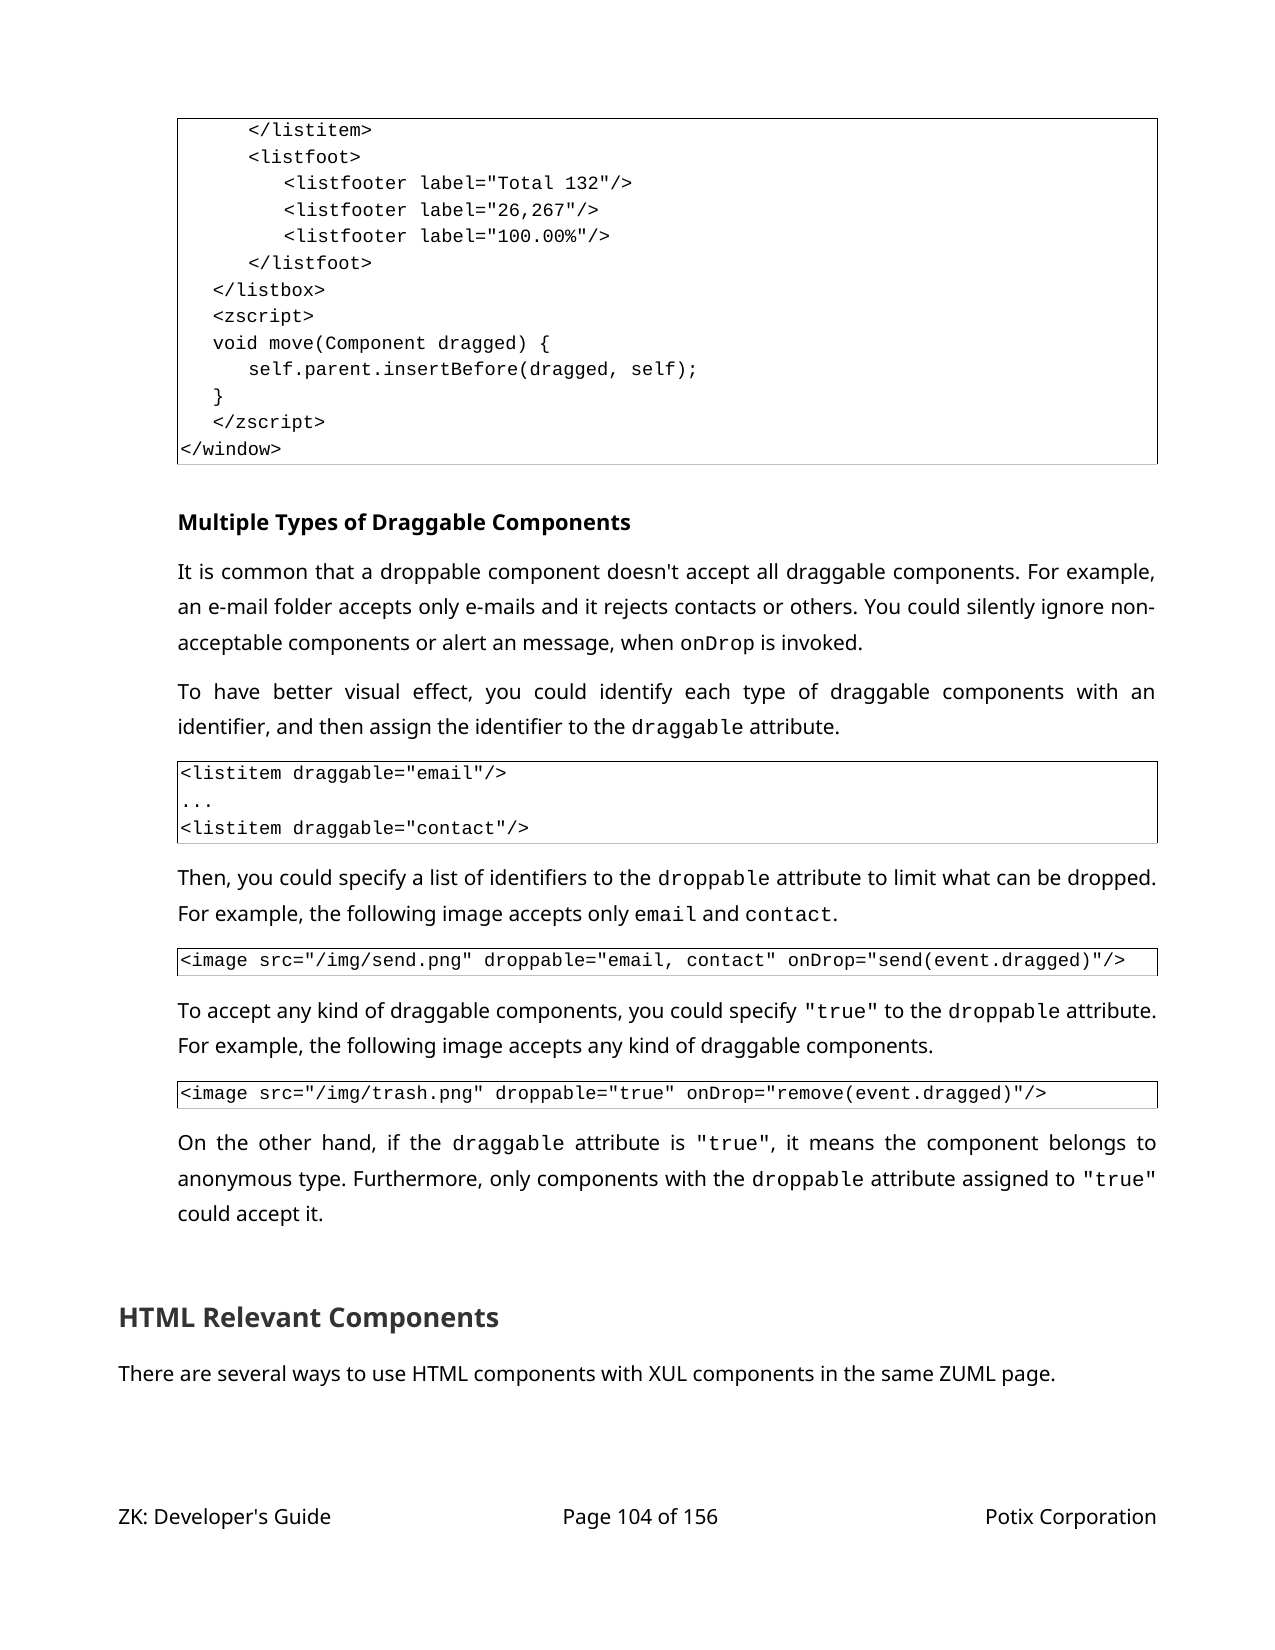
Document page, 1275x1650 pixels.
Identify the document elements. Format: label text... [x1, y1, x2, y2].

text <image src="/img/trash.png" droppable="true" onDrop="remove(event.dragged)"/> [178, 1082, 1157, 1108]
text To accept any kind of draggable components, you could specify "true" to the droppable attribute. For example, the following image accepts any kind of draggable components. [177, 996, 1157, 1060]
text </listitem> <listfoot> <listfooter label="Total 132"/> <listfooter label="26,267"/> <listfooter label="100.00%"/> </listfoot> </listbox> <zscript> void move(Component dragged) { self.parent.insertBefore(dragged, self); } </zscript> </window> [178, 119, 1157, 464]
subtitle Multiple Types of Draggable Components [177, 507, 1157, 537]
text To have better visual effect, you could identify each type of draggable components with an identifier, and then assign the identifier to the draggable attribute. [177, 677, 1157, 741]
text It is common that a droppable component doesn't accept all draggable components. For example, an e-mail folder accepts only e-mails and it rejects contacts or others. You could silently ignore non-acceptable components or alert an message, when onDrop is invoked. [177, 557, 1157, 656]
subtitle HTML Relevant Components [118, 1298, 1157, 1335]
text ... [178, 788, 1157, 813]
text <listitem draggable="contact"/> [178, 816, 1157, 843]
text Then, you could specify a list of identifiers to the droppable attribute to limit what can be dropped. For example, the following image accepts only email and contact. [177, 863, 1157, 928]
text <listitem draggable="email"/> [178, 762, 1157, 786]
text There are several ways to use HTML components with XUL components in the same ZUML page. [118, 1359, 1157, 1387]
text <image src="/img/send.png" droppable="email, contact" onDrop="send(event.dragged)"/> [178, 949, 1157, 975]
text On the other hand, if the draggable attribute is "true", it means the component belongs to anonymous type. Furthermore, only components with the droppable attribute assigned to "true" could accept it. [177, 1128, 1157, 1228]
